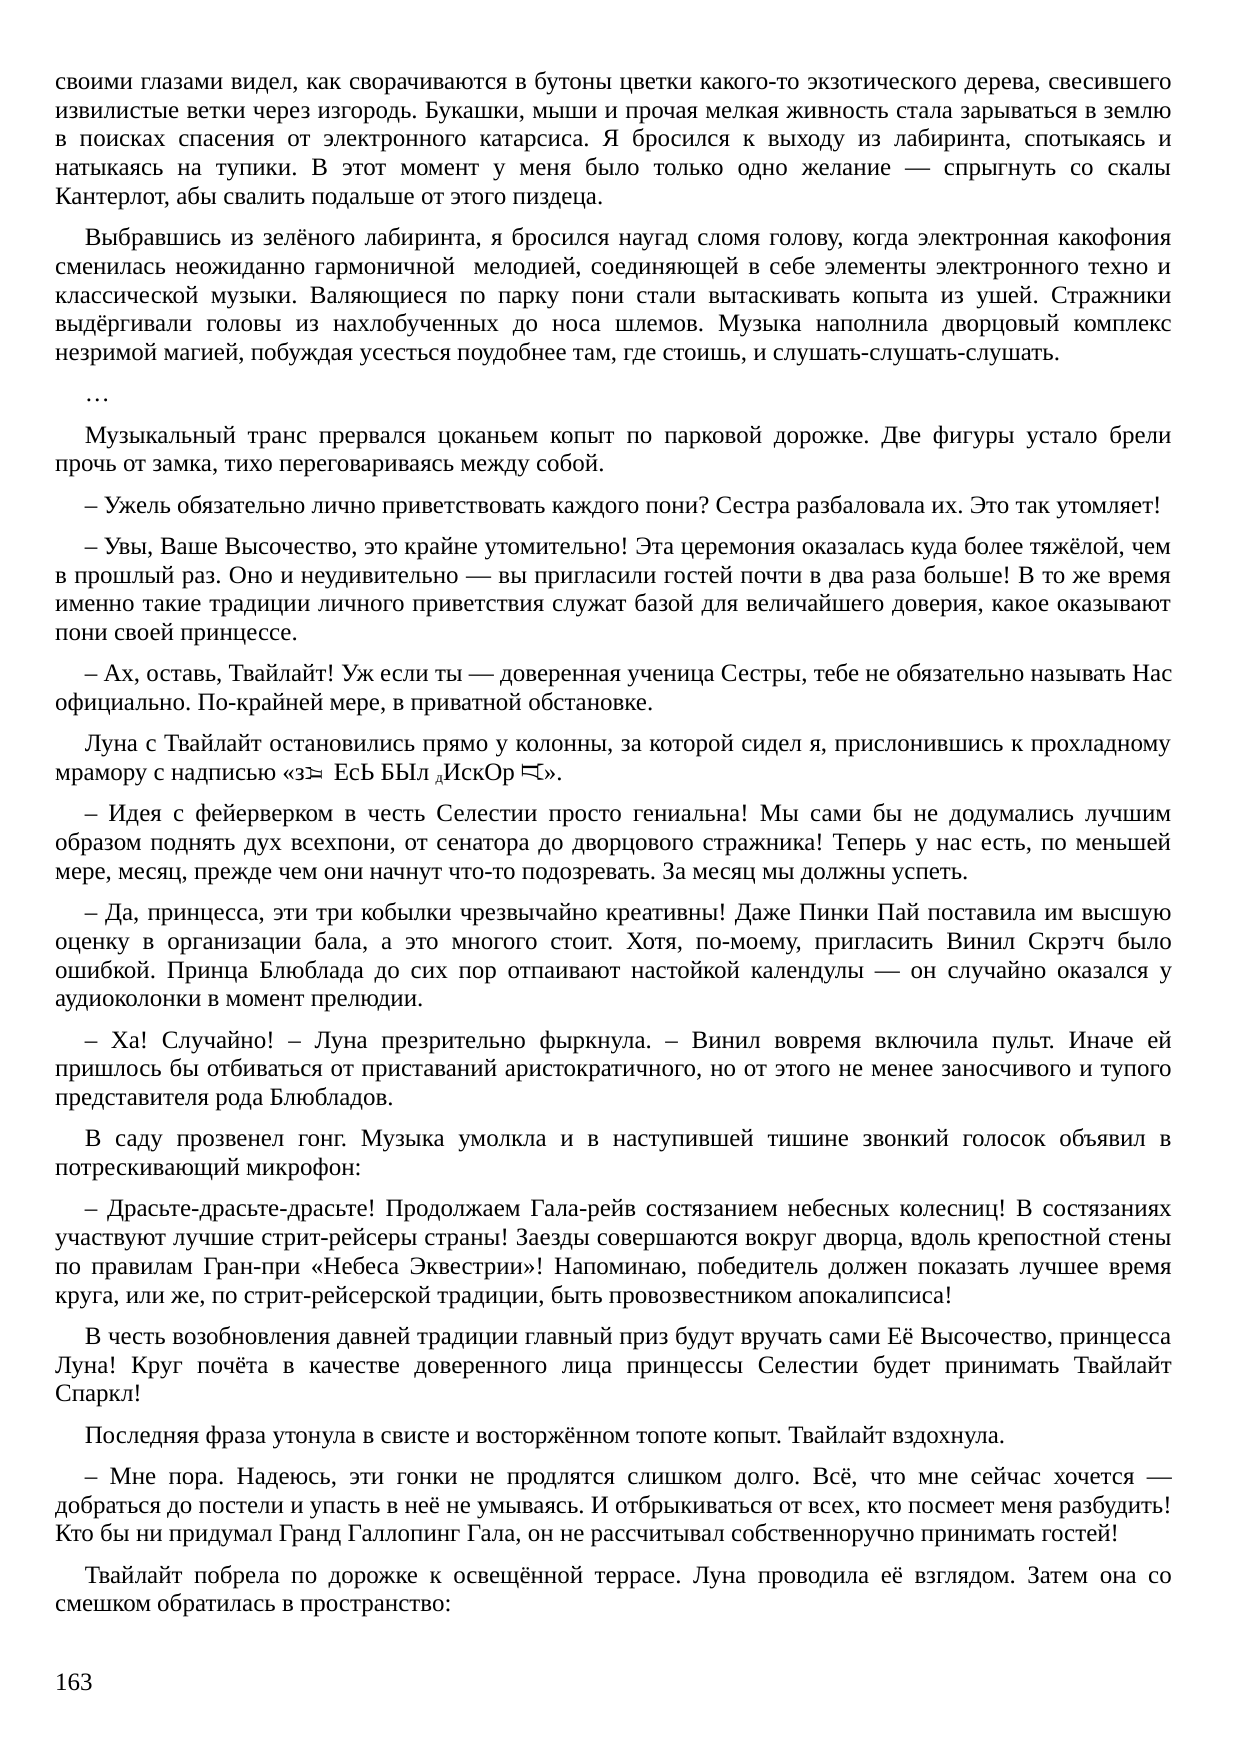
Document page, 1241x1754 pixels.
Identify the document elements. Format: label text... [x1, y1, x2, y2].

text – Ха! Случайно! – Луна презрительно фыркнула. – Винил вовремя включила пульт. Иначе ей пришлось бы отбиваться от приставаний аристократичного, но от этого не менее заносчивого и тупого представителя рода Блюбладов. [55, 1025, 1173, 1111]
text В саду прозвенел гонг. Музыка умолкла и в наступившей тишине звонкий голосок объявил в потрескивающий микрофон: [55, 1123, 1173, 1181]
text – Мне пора. Надеюсь, эти гонки не продлятся слишком долго. Всё, что мне сейчас хочется — добраться до постели и упасть в неё не умываясь. И отбрыкиваться от всех, кто посмеет меня разбудить! Кто бы ни придумал Гранд Галлопинг Гала, он не рассчитывал собственноручно принимать гостей! [55, 1461, 1173, 1547]
text – Да, принцесса, эти три кобылки чрезвычайно креативны! Даже Пинки Пай поставила им высшую оценку в организации бала, а это многого стоит. Хотя, по-моему, пригласить Винил Скрэтч было ошибкой. Принца Блюблада до сих пор отпаивают настойкой календулы — он случайно оказался у аудиоколонки в момент прелюдии. [55, 897, 1173, 1012]
text – Ужель обязательно лично приветствовать каждого пони? Сестра разбаловала их. Это так утомляет! [55, 490, 1173, 518]
text – Ах, оставь, Твайлайт! Уж если ты — доверенная ученица Сестры, тебе не обязательно называть Нас официально. По-крайней мере, в приватной обстановке. [55, 658, 1173, 716]
text … [55, 378, 1173, 407]
text В честь возобновления давней традиции главный приз будут вручать сами Её Высочество, принцесса Луна! Круг почёта в качестве доверенного лица принцессы Селестии будет принимать Твайлайт Спаркл! [55, 1321, 1173, 1407]
text Выбравшись из зелёного лабиринта, я бросился наугад сломя голову, когда электронная какофония сменилась неожиданно гармоничной мелодией, соединяющей в себе элементы электронного техно и классической музыки. Валяющиеся по парку пони стали вытаскивать копыта из ушей. Стражники выдёргивали головы из нахлобученных до носа шлемов. Музыка наполнила дворцовый комплекс незримой магией, побуждая усесться поудобнее там, где стоишь, и слушать-слушать-слушать. [55, 222, 1173, 366]
text – Идея с фейерверком в честь Селестии просто гениальна! Мы сами бы не додумались лучшим образом поднять дух всехпони, от сенатора до дворцового стражника! Теперь у нас есть, по меньшей мере, месяц, прежде чем они начнут что-то подозревать. За месяц мы должны успеть. [55, 798, 1173, 885]
text Твайлайт побрела по дорожке к освещённой террасе. Луна проводила её взглядом. Затем она со смешком обратилась в пространство: [55, 1560, 1173, 1617]
text – Драсьте-драсьте-драсьте! Продолжаем Гала-рейв состязанием небесных колесниц! В состязаниях участвуют лучшие стрит-рейсеры страны! Заезды совершаются вокруг дворца, вдоль крепостной стены по правилам Гран-при «Небеса Эквестрии»! Напоминаю, победитель должен показать лучшее время круга, или же, по стрит-рейсерской традиции, быть провозвестником апокалипсиса! [55, 1193, 1173, 1308]
text Музыкальный транс прервался цоканьем копыт по парковой дорожке. Две фигуры устало брели прочь от замка, тихо переговариваясь между собой. [55, 420, 1173, 477]
text – Увы, Ваше Высочество, это крайне утомительно! Эта церемония оказалась куда более тяжёлой, чем в прошлый раз. Оно и неудивительно — вы пригласили гостей почти в два раза больше! В то же время именно такие традиции личного приветствия служат базой для величайшего доверия, какое оказывают пони своей принцессе. [55, 531, 1173, 646]
text своими глазами видел, как сворачиваются в бутоны цветки какого-то экзотического дерева, свесившего извилистые ветки через изгородь. Букашки, мыши и прочая мелкая живность стала зарываться в землю в поисках спасения от электронного катарсиса. Я бросился к выходу из лабиринта, спотыкаясь и натыкаясь на тупики. В этот момент у меня было только одно желание — спрыгнуть со скалы Кантерлот, абы свалить подальше от этого пиздеца. [55, 66, 1173, 210]
text Последняя фраза утонула в свисте и восторжённом топоте копыт. Твайлайт вздохнула. [55, 1420, 1173, 1448]
text Луна с Твайлайт остановились прямо у колонны, за которой сидел я, прислонившись к прохладному мрамору с надписью «здЕсЬ БЫл дИскОрД». [55, 728, 1173, 786]
